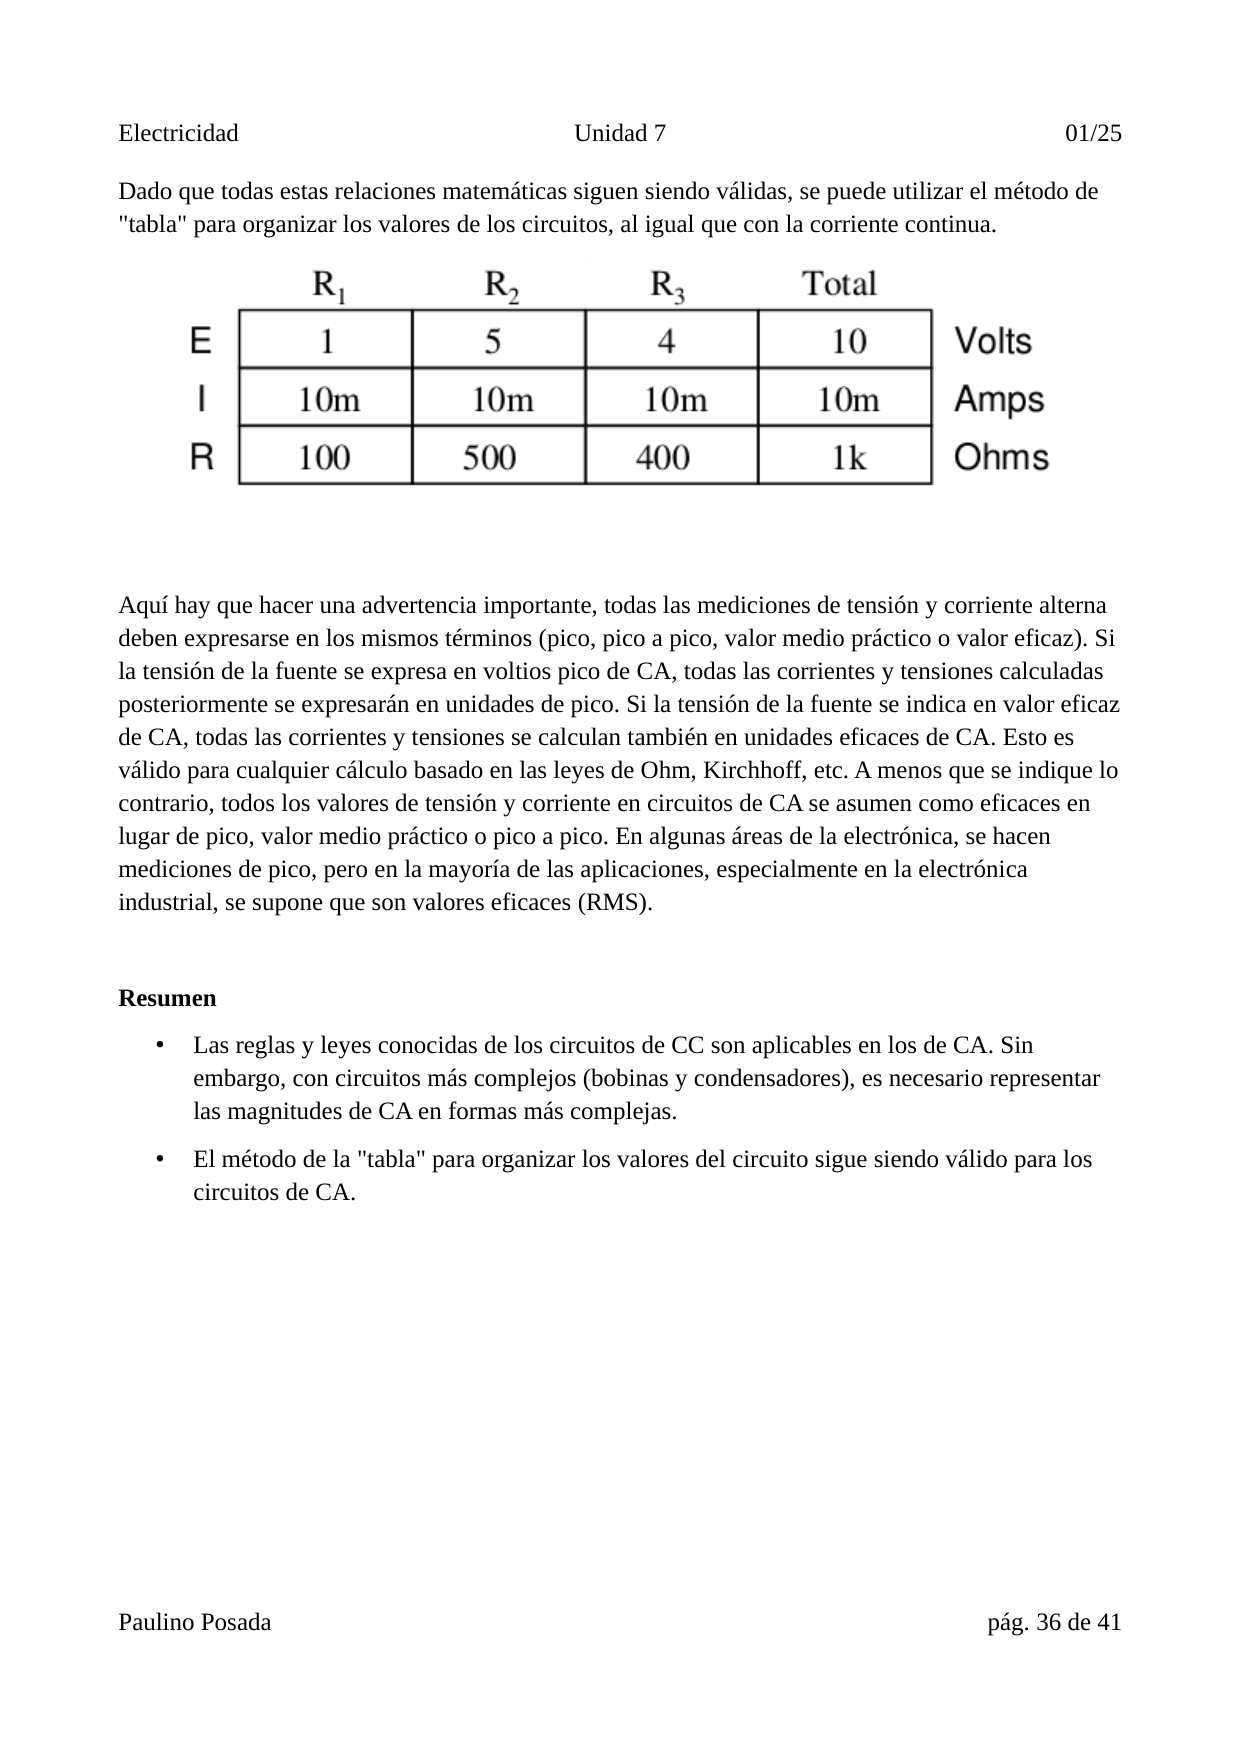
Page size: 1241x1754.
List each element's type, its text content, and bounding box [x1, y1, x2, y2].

text Dado que todas estas relaciones matemáticas siguen siendo válidas, se puede utilizar el método de "tabla" para organizar los valores de los circuitos, al igual que con la corriente continua. [118, 176, 1122, 238]
picture [178, 257, 1062, 501]
list El método de la "tabla" para organizar los valores del circuito sigue siendo válido para los circuitos de CA. [156, 1144, 1122, 1206]
text Resumen [118, 983, 1122, 1011]
list Las reglas y leyes conocidas de los circuitos de CC son aplicables en los de CA. Sin embargo, con circuitos más complejos (bobinas y condensadores), es necesario representar las magnitudes de CA en formas más complejas. [156, 1030, 1122, 1125]
text Aquí hay que hacer una advertencia importante, todas las mediciones de tensión y corriente alterna deben expresarse en los mismos términos (pico, pico a pico, valor medio práctico o valor eficaz). Si la tensión de la fuente se expresa en voltios pico de CA, todas las corrientes y tensiones calculadas posteriormente se expresarán en unidades de pico. Si la tensión de la fuente se indica en valor eficaz de CA, todas las corrientes y tensiones se calculan también en unidades eficaces de CA. Esto es válido para cualquier cálculo basado en las leyes de Ohm, Kirchhoff, etc. A menos que se indique lo contrario, todos los valores de tensión y corriente en circuitos de CA se asumen como eficaces en lugar de pico, valor medio práctico o pico a pico. En algunas áreas de la electrónica, se hacen mediciones de pico, pero en la mayoría de las aplicaciones, especialmente en la electrónica industrial, se supone que son valores eficaces (RMS). [118, 590, 1122, 916]
